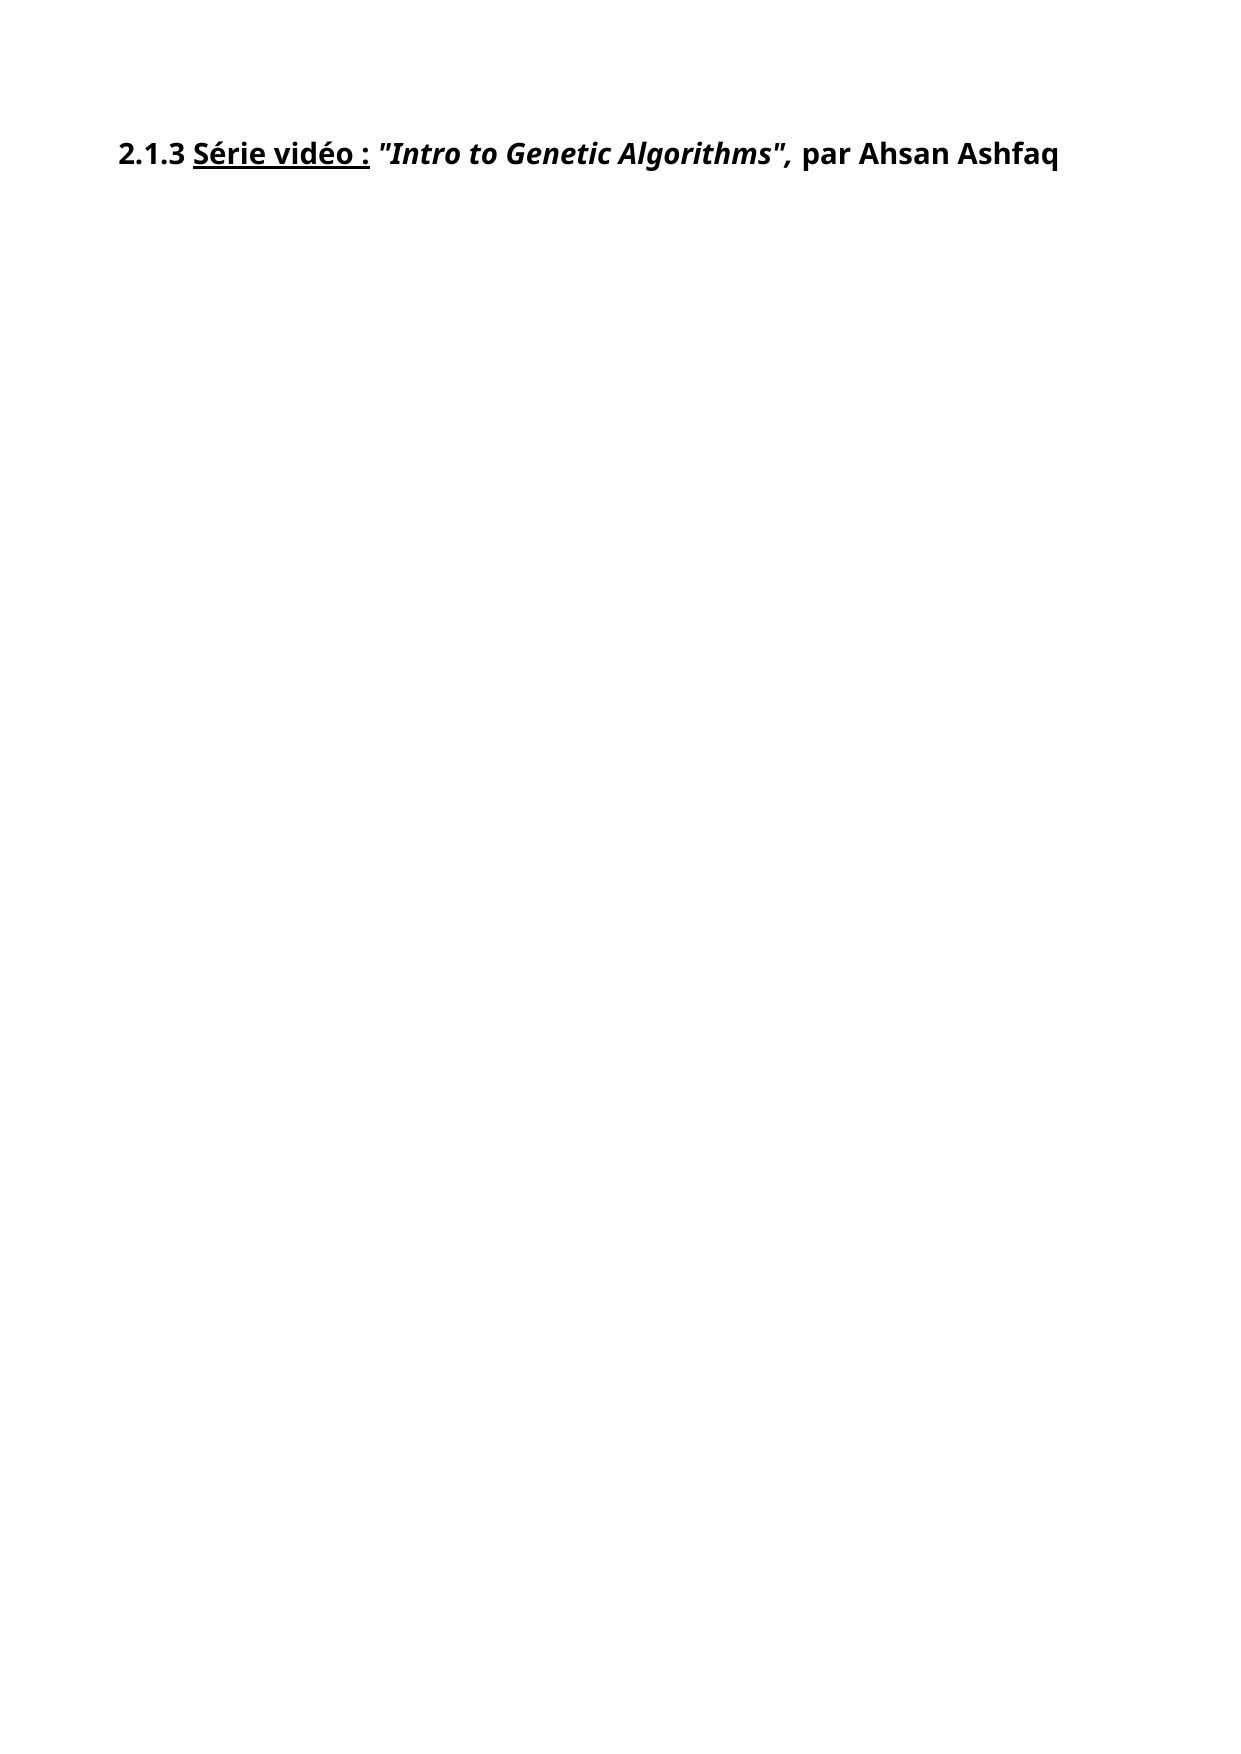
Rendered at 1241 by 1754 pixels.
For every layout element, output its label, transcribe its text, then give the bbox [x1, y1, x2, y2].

subtitle 2.1.3 Série vidéo : "Intro to Genetic Algorithms", par Ahsan Ashfaq [118, 133, 1122, 173]
